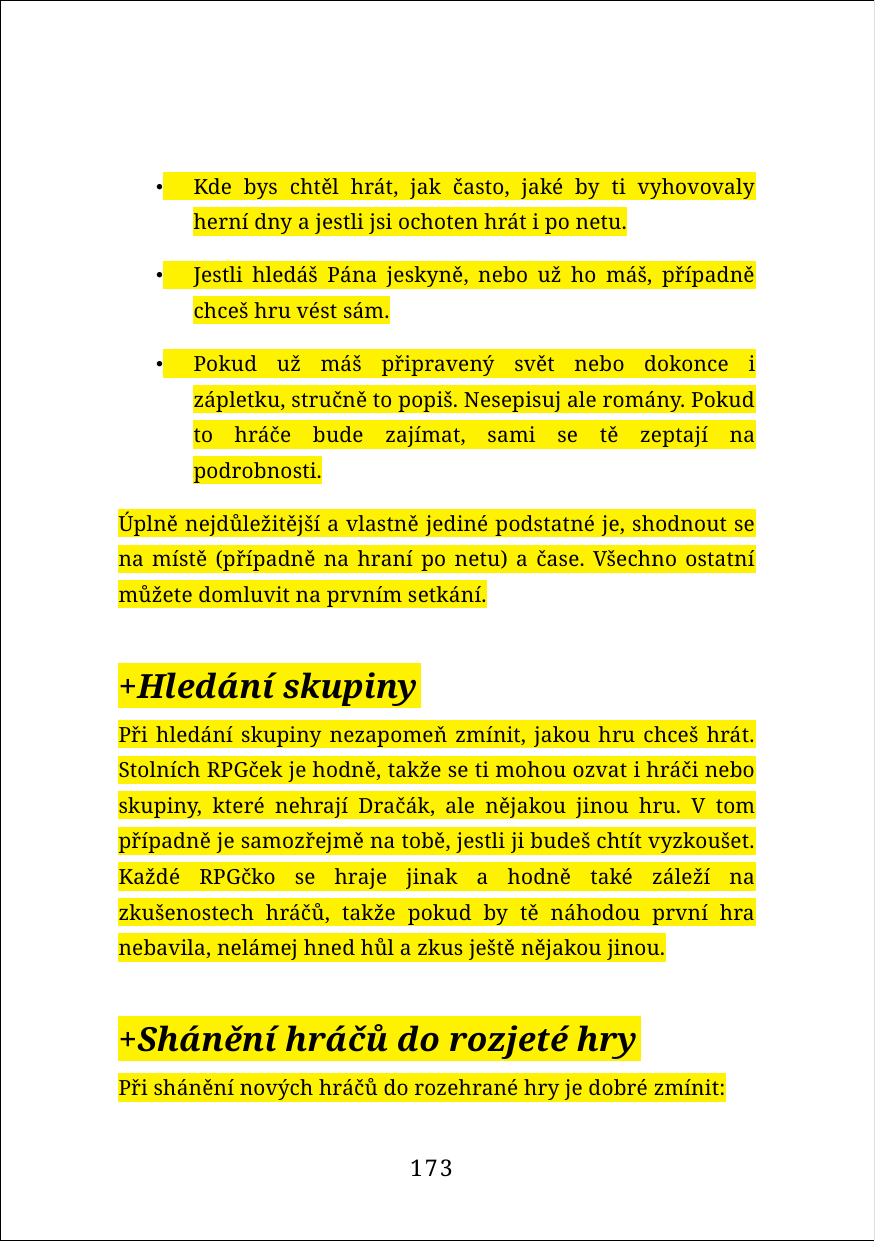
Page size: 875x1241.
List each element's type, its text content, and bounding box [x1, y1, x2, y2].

text Úplně nejdůležitější a vlastně jediné podstatné je, shodnout se na místě (případně na hraní po netu) a čase. Všechno ostatní můžete domluvit na prvním setkání. [118, 509, 756, 608]
text Při shánění nových hráčů do rozehrané hry je dobré zmínit: [118, 1073, 756, 1102]
subtitle +Hledání skupiny [118, 663, 756, 708]
text Při hledání skupiny nezapomeň zmínit, jakou hru chceš hrát. Stolních RPGček je hodně, takže se ti mohou ozvat i hráči nebo skupiny, které nehrají Dračák, ale nějakou jinou hru. V tom případně je samozřejmě na tobě, jestli ji budeš chtít vyzkoušet. Každé RPGčko se hraje jinak a hodně také záleží na zkušenostech hráčů, takže pokud by tě náhodou první hra nebavila, nelámej hned hůl a zkus ještě nějakou jinou. [118, 720, 756, 962]
subtitle +Shánění hráčů do rozjeté hry [118, 1016, 756, 1061]
list Kde bys chtěl hrát, jak často, jaké by ti vyhovovaly herní dny a jestli jsi ochoten hrát i po netu. [156, 172, 756, 236]
list Jestli hledáš Pána jeskyně, nebo už ho máš, případně chceš hru vést sám. [156, 261, 756, 324]
list Pokud už máš připravený svět nebo dokonce i zápletku, stručně to popiš. Nesepisuj ale romány. Pokud to hráče bude zajímat, sami se tě zeptají na podrobnosti. [156, 349, 756, 484]
